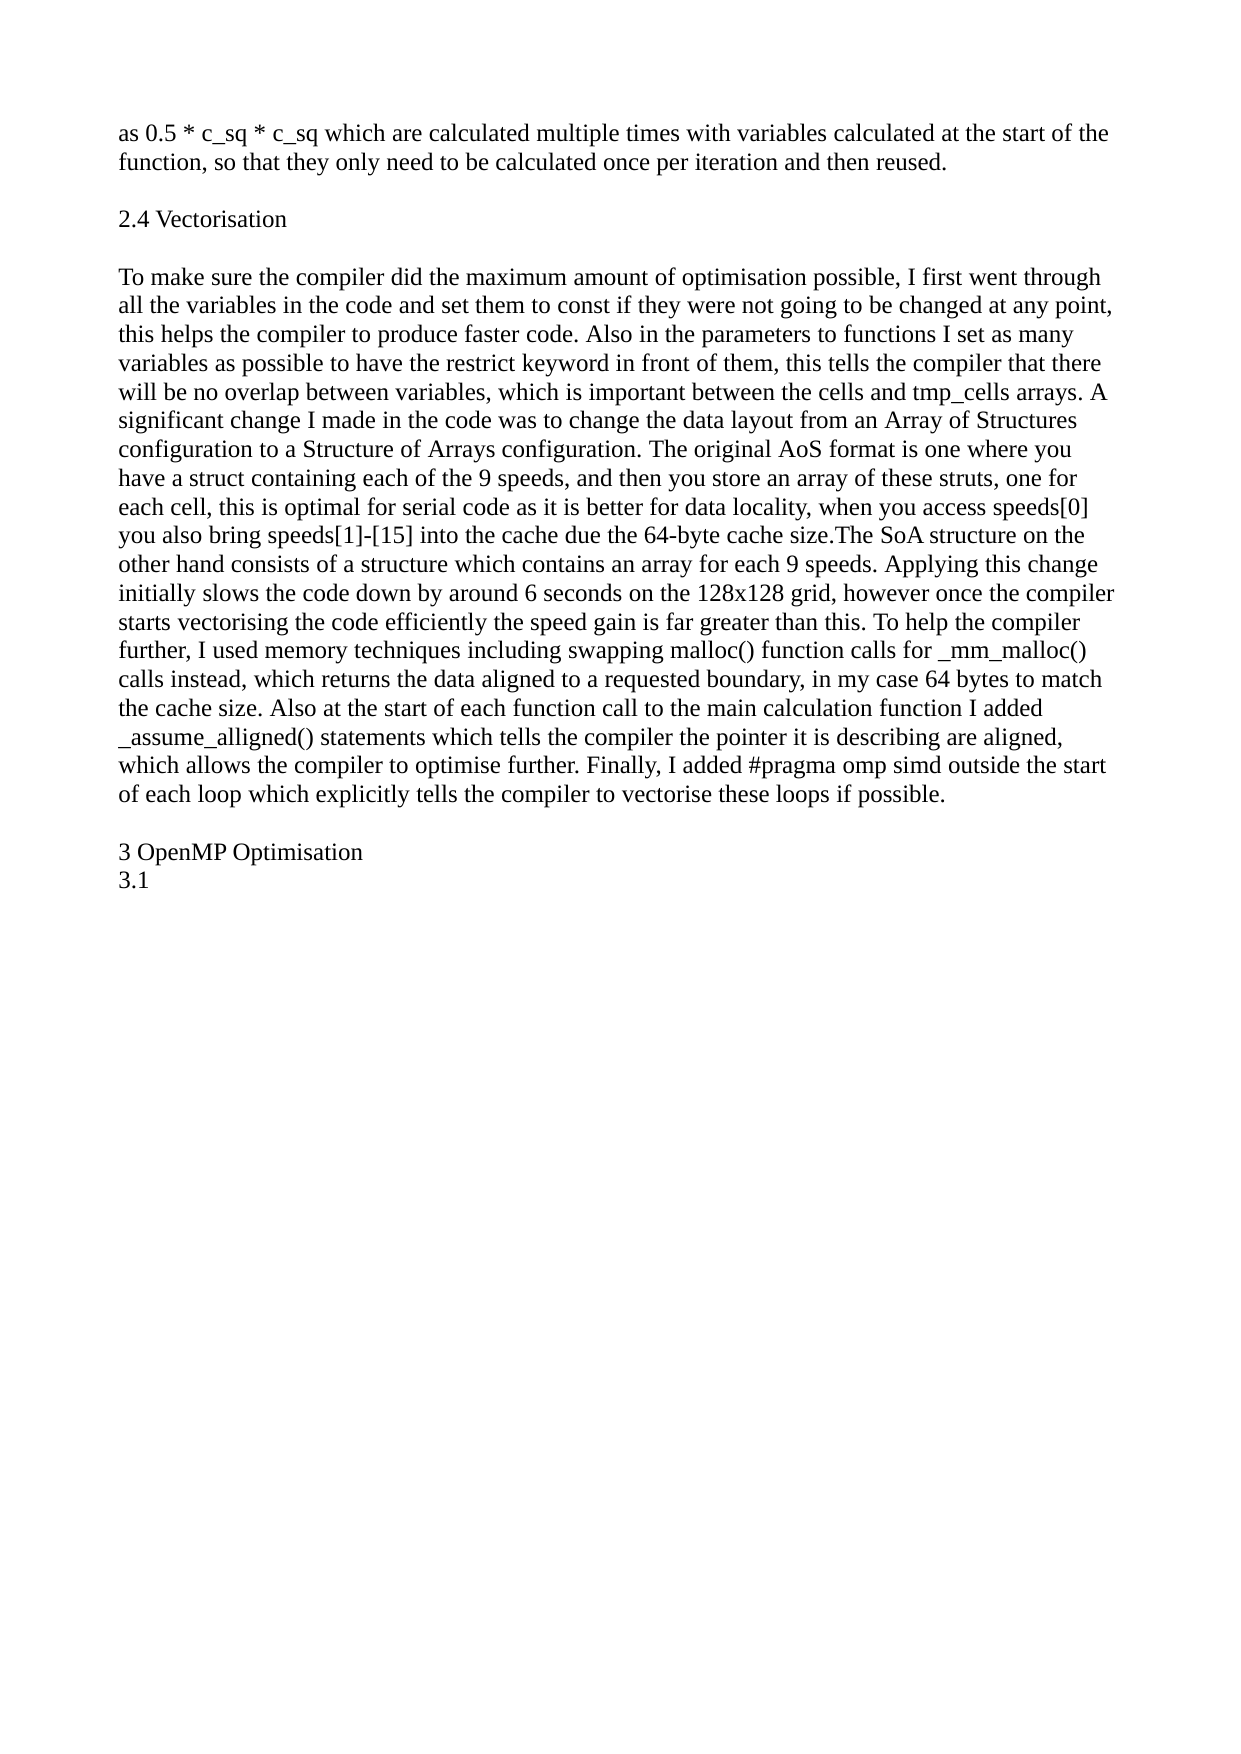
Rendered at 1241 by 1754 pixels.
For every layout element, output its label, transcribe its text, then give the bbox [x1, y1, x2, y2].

text 3 OpenMP Optimisation [118, 837, 1122, 866]
text To make sure the compiler did the maximum amount of optimisation possible, I first went through all the variables in the code and set them to const if they were not going to be changed at any point, this helps the compiler to produce faster code. Also in the parameters to functions I set as many variables as possible to have the restrict keyword in front of them, this tells the compiler that there will be no overlap between variables, which is important between the cells and tmp_cells arrays. A significant change I made in the code was to change the data layout from an Array of Structures configuration to a Structure of Arrays configuration. The original AoS format is one where you have a struct containing each of the 9 speeds, and then you store an array of these struts, one for each cell, this is optimal for serial code as it is better for data locality, when you access speeds[0] you also bring speeds[1]-[15] into the cache due the 64-byte cache size.The SoA structure on the other hand consists of a structure which contains an array for each 9 speeds. Applying this change initially slows the code down by around 6 seconds on the 128x128 grid, however once the compiler starts vectorising the code efficiently the speed gain is far greater than this. To help the compiler further, I used memory techniques including swapping malloc() function calls for _mm_malloc() calls instead, which returns the data aligned to a requested boundary, in my case 64 bytes to match the cache size. Also at the start of each function call to the main calculation function I added _assume_alligned() statements which tells the compiler the pointer it is describing are aligned, which allows the compiler to optimise further. Finally, I added #pragma omp simd outside the start of each loop which explicitly tells the compiler to vectorise these loops if possible. [118, 262, 1122, 808]
text 3.1 [118, 866, 1122, 894]
text as 0.5 * c_sq * c_sq which are calculated multiple times with variables calculated at the start of the function, so that they only need to be calculated once per iteration and then reused. [118, 118, 1122, 176]
text 2.4 Vectorisation [118, 204, 1122, 233]
